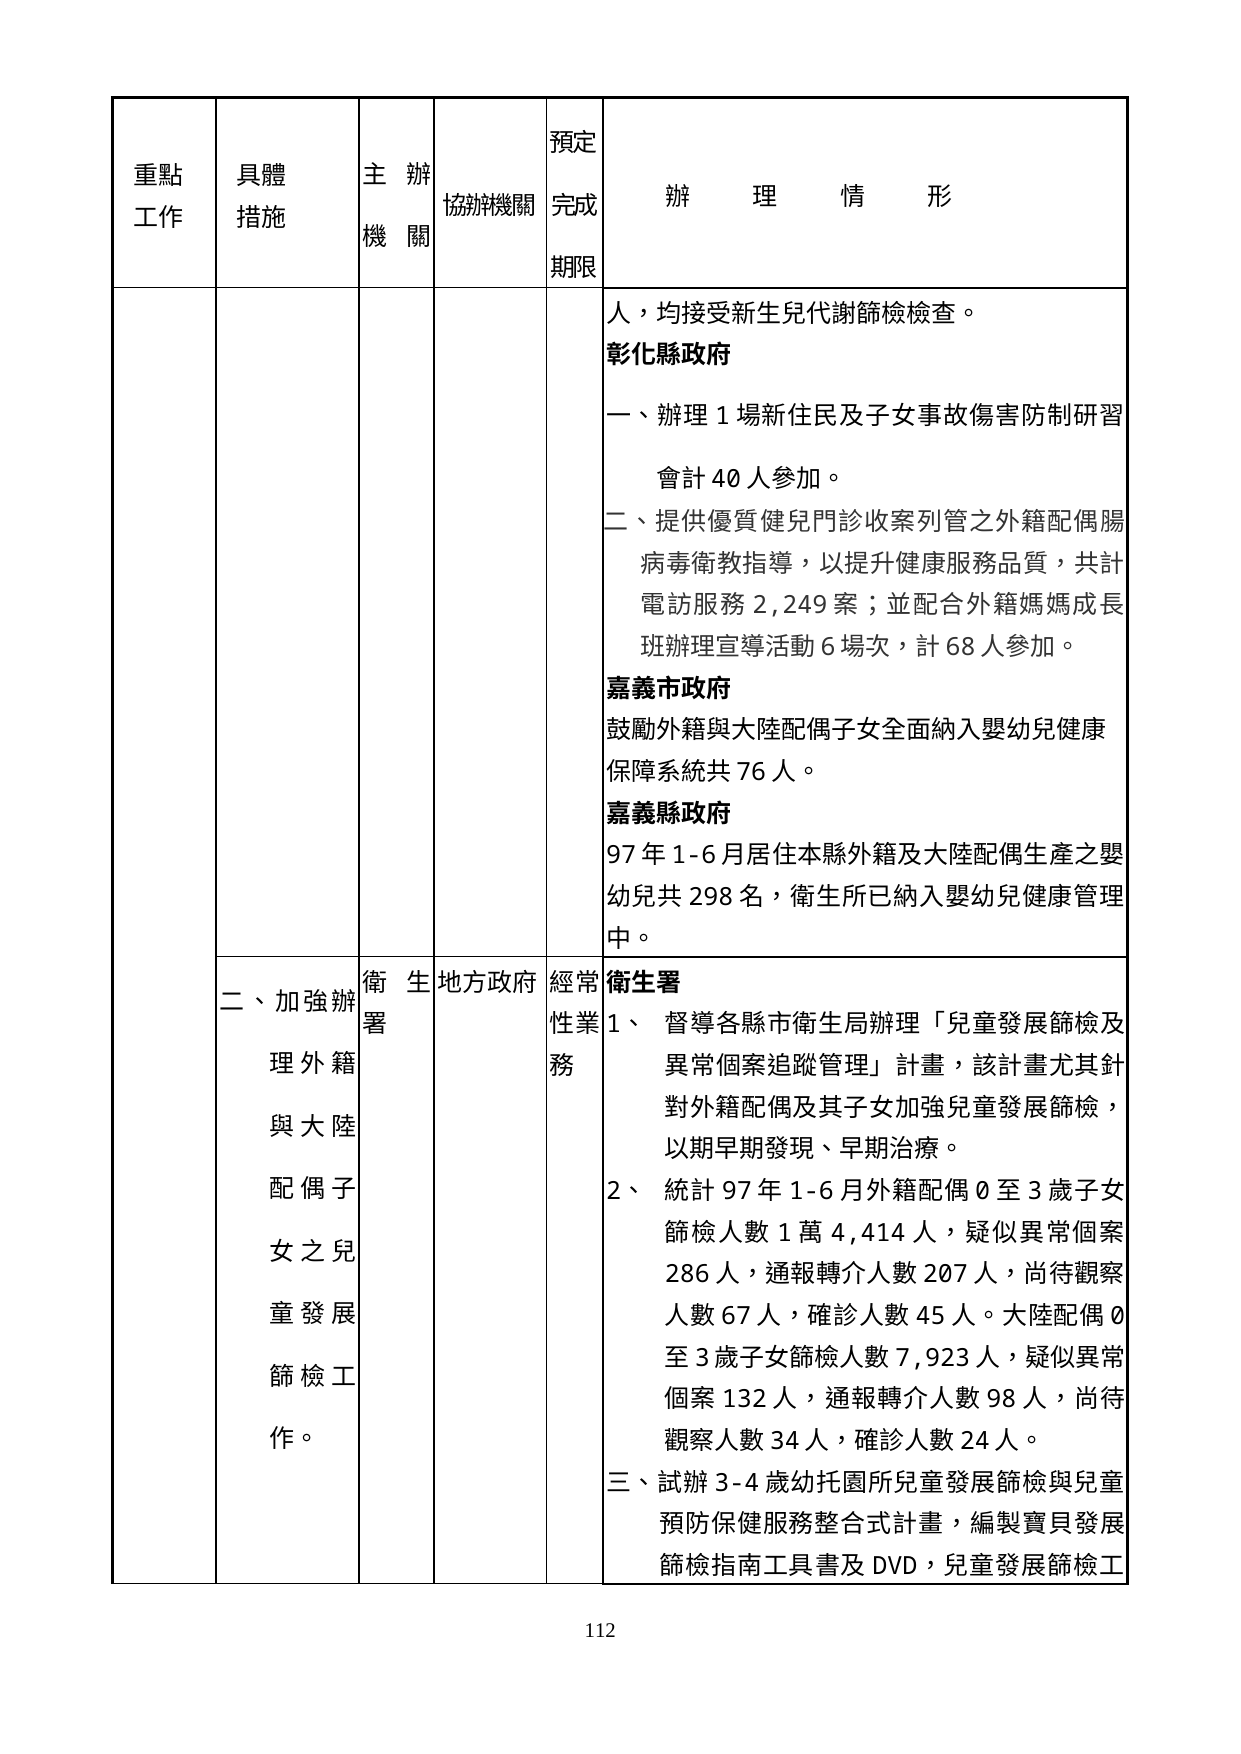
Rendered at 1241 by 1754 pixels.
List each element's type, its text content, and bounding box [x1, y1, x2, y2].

table_header 預定 完成期限 [547, 99, 602, 287]
table_header 辦 理 情 形 [604, 99, 1126, 287]
table_cell [217, 288, 358, 956]
table_cell 地方政府 [435, 957, 546, 1583]
table_cell 人，均接受新生兒代謝篩檢檢查。 彰化縣政府 一、辦理1場新住民及子女事故傷害防制研習會計40人參加。 二、提供優質健兒門診收案列管之外籍配偶腸病毒衛教指導，以提升健康服務品質，共計電訪服務2,249案；並配合外籍媽媽成長班辦理宣導活動6場次，計68人參加。 嘉義市政府 鼓勵外籍與大陸配偶子女全面納入嬰幼兒健康 保障系統共76人。 嘉義縣政府 97年1-6月居住本縣外籍及大陸配偶生產之嬰幼兒共298名，衛生所已納入嬰幼兒健康管理中。 [604, 289, 1126, 956]
table_header 主 辦 機 關 [360, 99, 433, 287]
table_header 協辦機關 [435, 99, 546, 287]
table_cell 衛生署 督導各縣市衛生局辦理「兒童發展篩檢及異常個案追蹤管理」計畫，該計畫尤其針對外籍配偶及其子女加強兒童發展篩檢，以期早期發現、早期治療。 統計97年1-6月外籍配偶0至3歲子女篩檢人數1萬4,414人，疑似異常個案286人，通報轉介人數207人，尚待觀察人數67人，確診人數45人。大陸配偶0至3歲子女篩檢人數7,923人，疑似異常個案132人，通報轉介人數98人，尚待觀察人數34人，確診人數24人。 三、試辦3-4歲幼托園所兒童發展篩檢與兒童預防保健服務整合式計畫，編製寶貝發展篩檢指南工具書及DVD，兒童發展篩檢工 [604, 958, 1126, 1583]
table_cell 經常性業務 [547, 957, 602, 1583]
table_cell [360, 288, 433, 956]
table_cell [435, 288, 546, 956]
table_cell 二、加強辦理外籍與大陸配偶子女之兒童發展篩檢工作。 [217, 957, 358, 1583]
table_cell 衛生署 [360, 957, 433, 1583]
table_header 具體 措施 [217, 99, 358, 287]
table_cell [547, 288, 602, 956]
table_cell [114, 288, 215, 1583]
table_header 重點工作 [114, 99, 215, 287]
